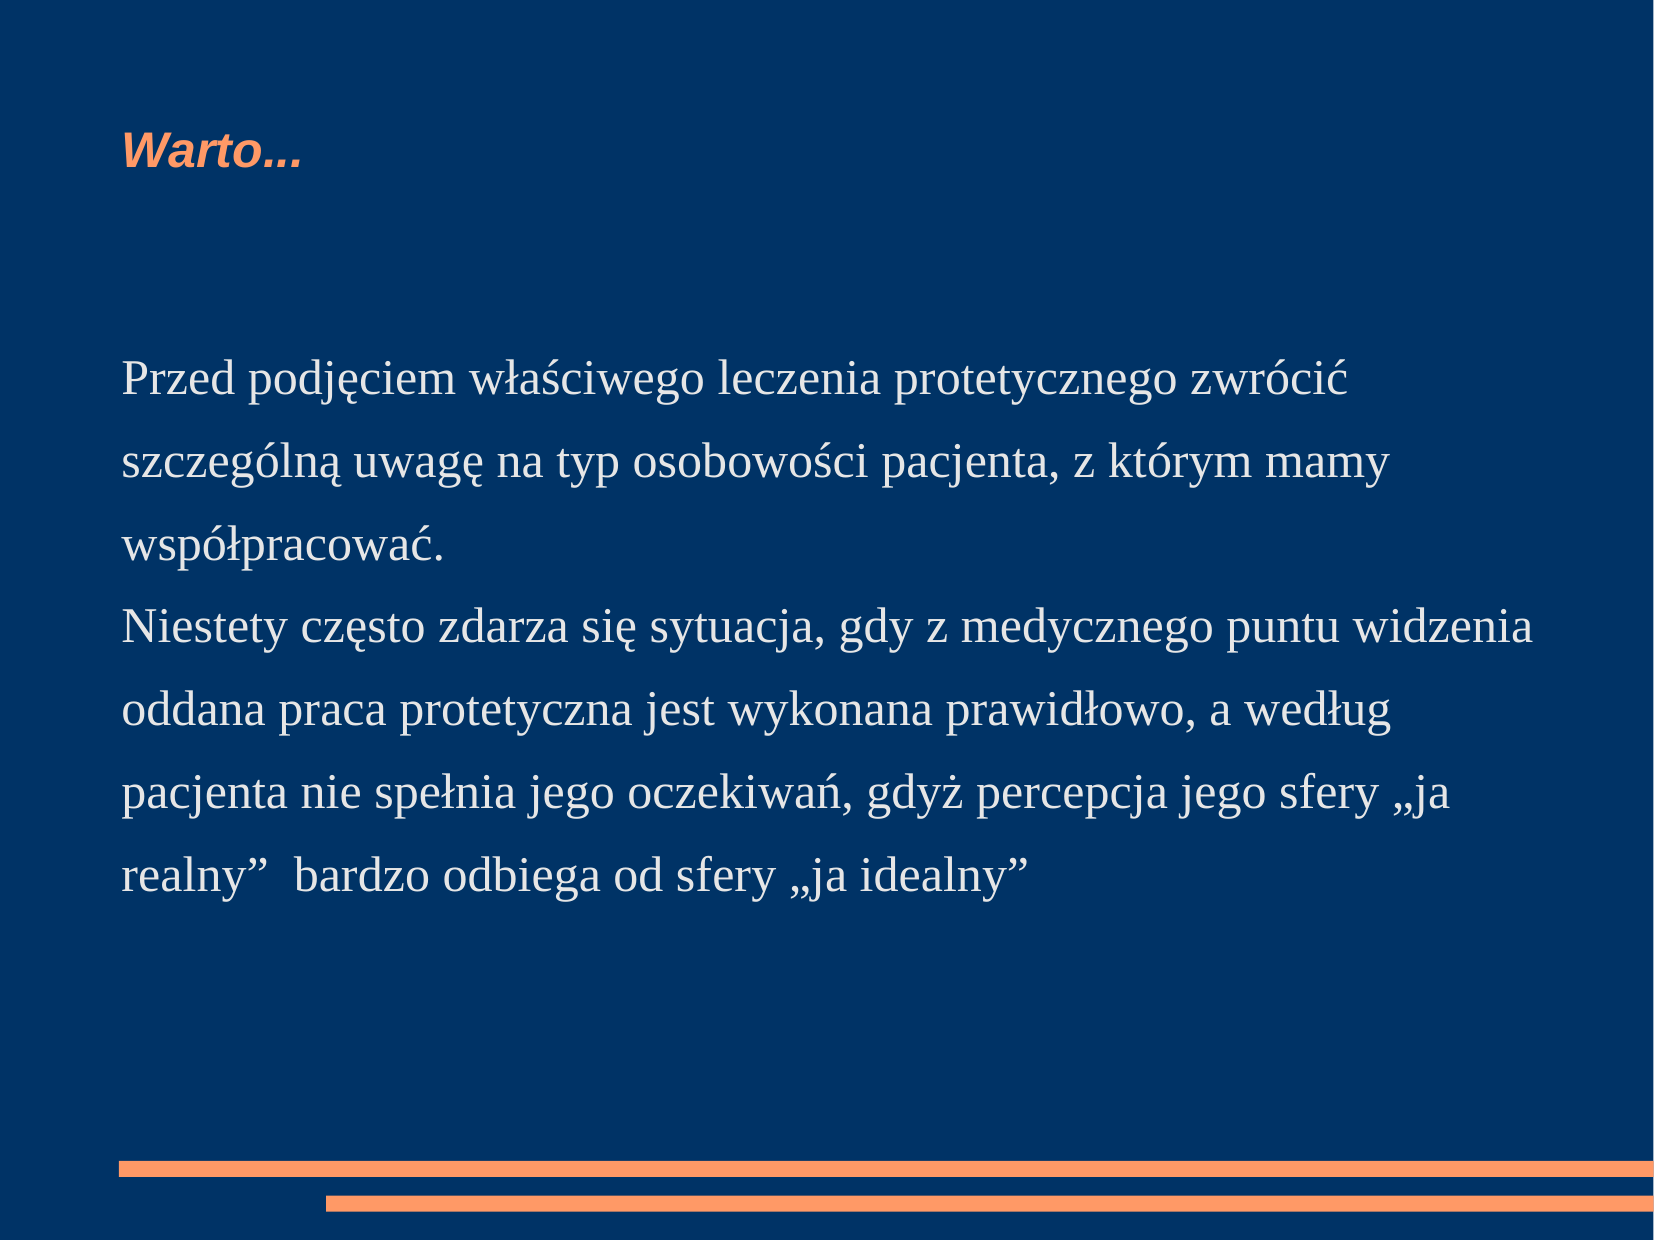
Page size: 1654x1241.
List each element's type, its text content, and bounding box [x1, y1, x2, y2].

title Warto... [121, 46, 1534, 254]
list Przed podjęciem właściwego leczenia protetycznego zwrócić szczególną uwagę na typ osobowości pacjenta, z którym mamy współpracować. Niestety często zdarza się sytuacja, gdy z medycznego puntu widzenia oddana praca protetyczna jest wykonana prawidłowo, a według pacjenta nie spełnia jego oczekiwań, gdyż percepcja jego sfery „ja realny” bardzo odbiega od sfery „ja idealny” [121, 322, 1561, 1132]
